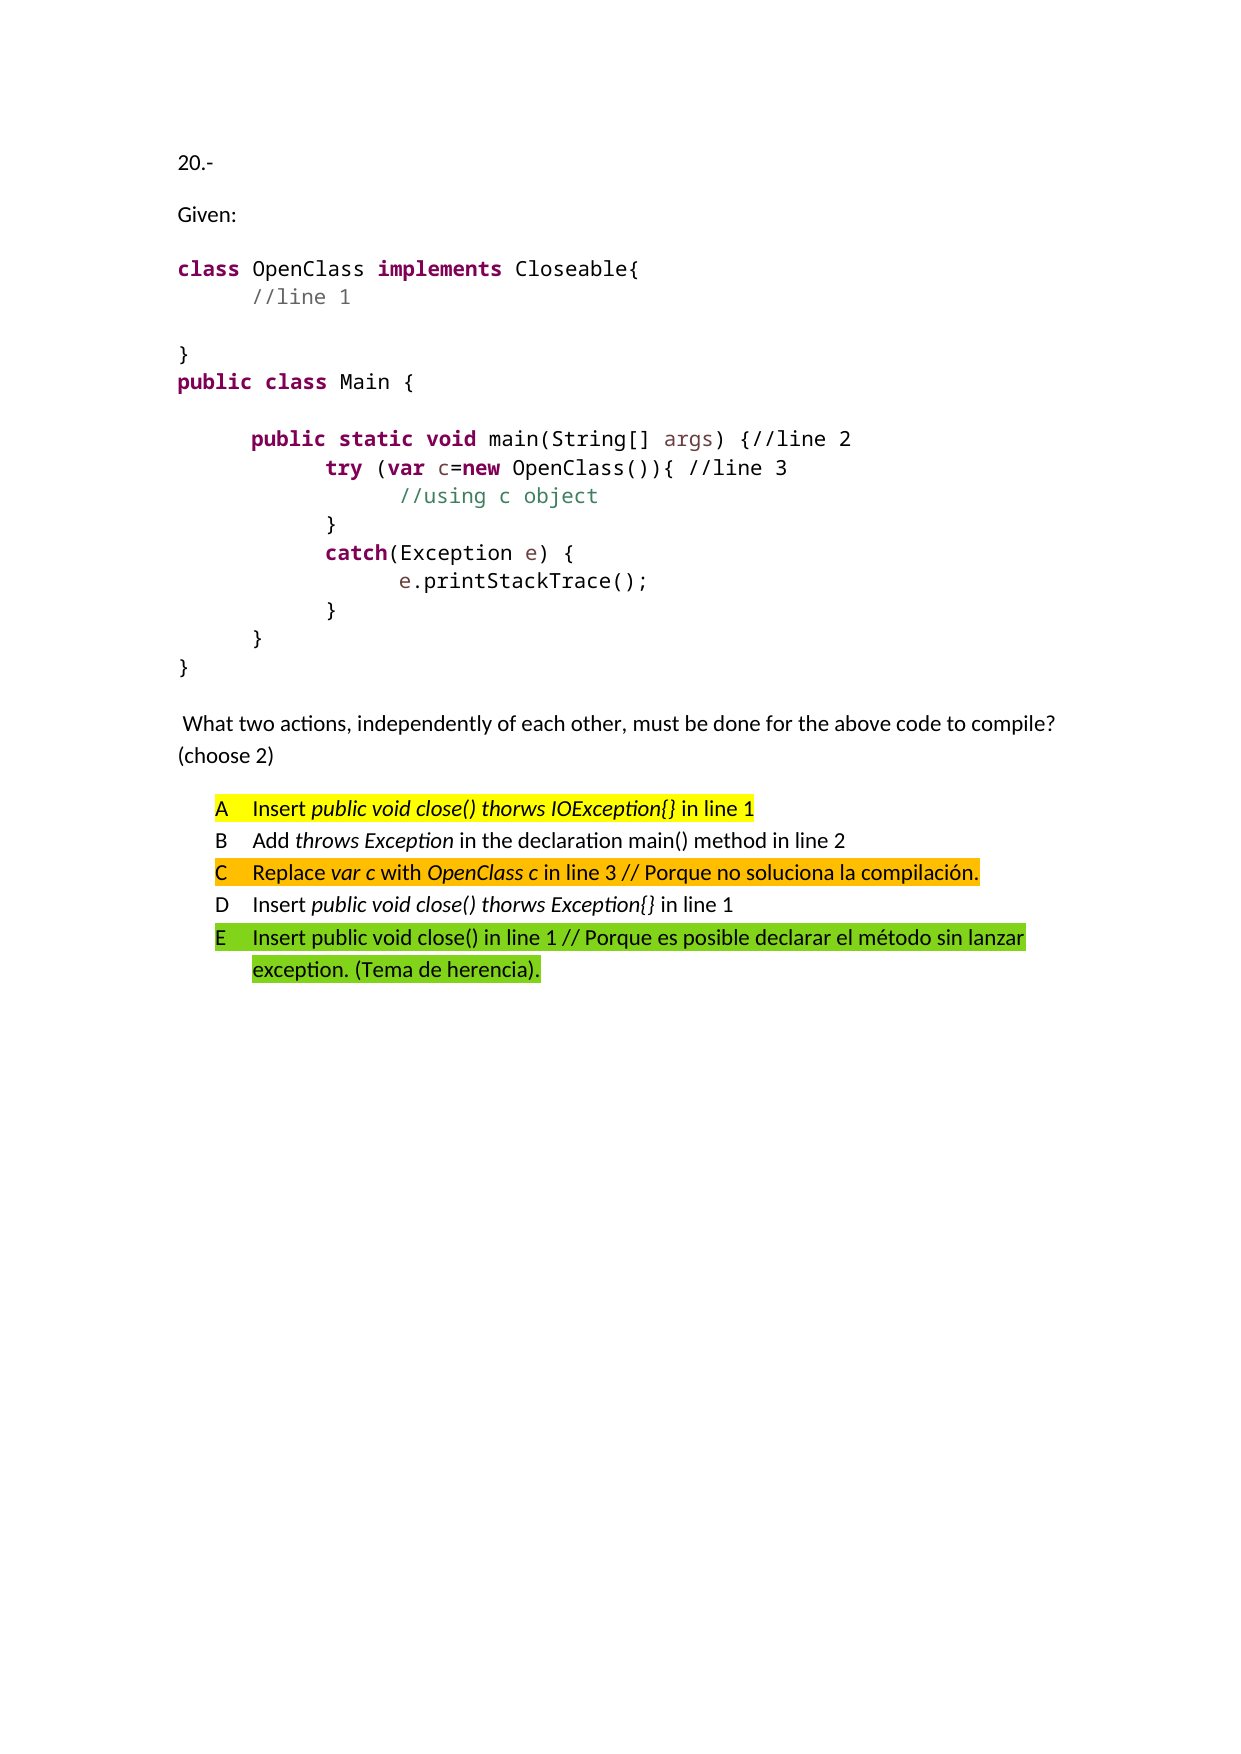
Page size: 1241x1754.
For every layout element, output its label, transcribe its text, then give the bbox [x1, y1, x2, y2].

text public static void main(String[] args) {//line 2 [177, 424, 1063, 453]
text } [177, 595, 1063, 623]
text class OpenClass implements Closeable{ [177, 254, 1063, 282]
text e.printStackTrace(); [177, 566, 1063, 595]
text catch(Exception e) { [177, 538, 1063, 566]
list Add throws Exception in the declaration main() method in line 2 [215, 826, 1063, 854]
text 20.- [177, 148, 1063, 176]
list Replace var c with OpenClass c in line 3 // Porque no soluciona la compilación. [215, 858, 1063, 886]
text try (var c=new OpenClass()){ //line 3 [177, 453, 1063, 481]
text public class Main { [177, 367, 1063, 396]
list Insert public void close() thorws IOException{} in line 1 [215, 794, 1063, 822]
text //line 1 [177, 282, 1063, 311]
text } [177, 652, 1063, 680]
text } [177, 339, 1063, 367]
list Insert public void close() thorws Exception{} in line 1 [215, 890, 1063, 918]
text Given: [177, 201, 1063, 229]
text //using c object [177, 481, 1063, 509]
text } [177, 623, 1063, 652]
text What two actions, independently of each other, must be done for the above code to compile? (choose 2) [177, 709, 1063, 769]
list Insert public void close() in line 1 // Porque es posible declarar el método sin lanzar exception. (Tema de herencia). [215, 923, 1063, 983]
text } [177, 509, 1063, 538]
